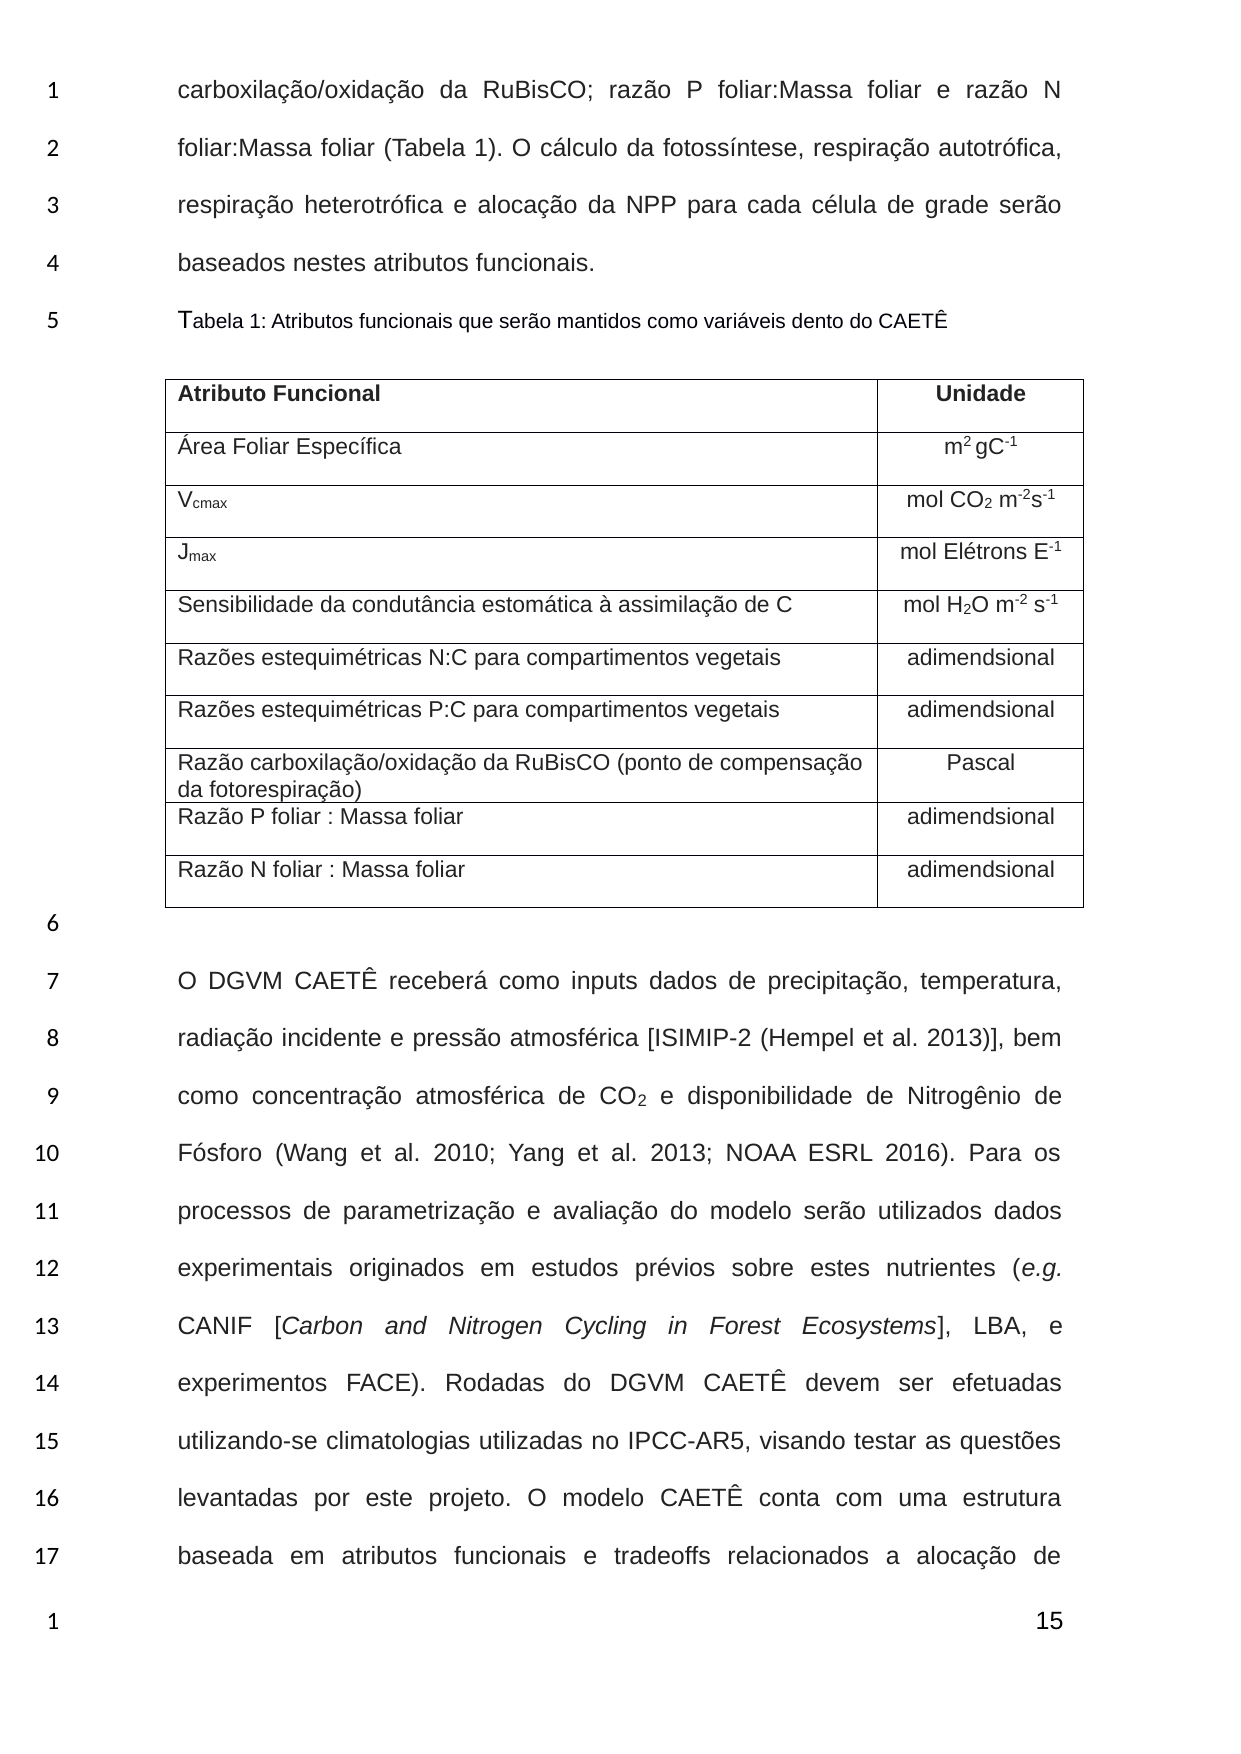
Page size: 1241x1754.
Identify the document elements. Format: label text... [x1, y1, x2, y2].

table_cell Razões estequimétricas P:C para compartimentos vegetais [166, 696, 877, 748]
table_cell Pascal [878, 749, 1083, 802]
table_header Atributo Funcional [166, 380, 877, 432]
table_cell adimendsional [878, 803, 1083, 854]
table_cell Vcmax [166, 486, 877, 537]
table_cell Área Foliar Específica [166, 433, 877, 484]
table_cell mol Elétrons E-1 [878, 538, 1083, 590]
table_header Unidade [878, 380, 1083, 432]
text O DGVM CAETÊ receberá como inputs dados de precipitação, temperatura, radiação incidente e pressão atmosférica [ISIMIP-2 (Hempel et al. 2013)], bem como concentração atmosférica de CO2 e disponibilidade de Nitrogênio de Fósforo (Wang et al. 2010; Yang et al. 2013; NOAA ESRL 2016). Para os processos de parametrização e avaliação do modelo serão utilizados dados experimentais originados em estudos prévios sobre estes nutrientes (e.g. CANIF [Carbon and Nitrogen Cycling in Forest Ecosystems], LBA, e experimentos FACE). Rodadas do DGVM CAETÊ devem ser efetuadas utilizando-se climatologias utilizadas no IPCC-AR5, visando testar as questões levantadas por este projeto. O modelo CAETÊ conta com uma estrutura baseada em atributos funcionais e tradeoffs relacionados a alocação de [177, 966, 1063, 1569]
table_cell Razão P foliar : Massa foliar [166, 803, 877, 854]
table_cell adimendsional [878, 696, 1083, 748]
table_cell mol H2O m-2 s-1 [878, 591, 1083, 643]
table_cell Razão carboxilação/oxidação da RuBisCO (ponto de compensação da fotorespiração) [166, 749, 877, 802]
text Tabela 1: Atributos funcionais que serão mantidos como variáveis dento do CAETÊ [177, 305, 1063, 334]
table_cell Jmax [166, 538, 877, 590]
table_cell Razão N foliar : Massa foliar [166, 856, 877, 907]
table_cell mol CO2 m-2s-1 [878, 486, 1083, 537]
text carboxilação/oxidação da RuBisCO; razão P foliar:Massa foliar e razão N foliar:Massa foliar (Tabela 1). O cálculo da fotossíntese, respiração autotrófica, respiração heterotrófica e alocação da NPP para cada célula de grade serão baseados nestes atributos funcionais. [177, 75, 1063, 276]
table_cell adimendsional [878, 644, 1083, 695]
table_cell adimendsional [878, 856, 1083, 907]
table_cell Sensibilidade da condutância estomática à assimilação de C [166, 591, 877, 643]
table_cell Razões estequimétricas N:C para compartimentos vegetais [166, 644, 877, 695]
table_cell m2 gC-1 [878, 433, 1083, 484]
